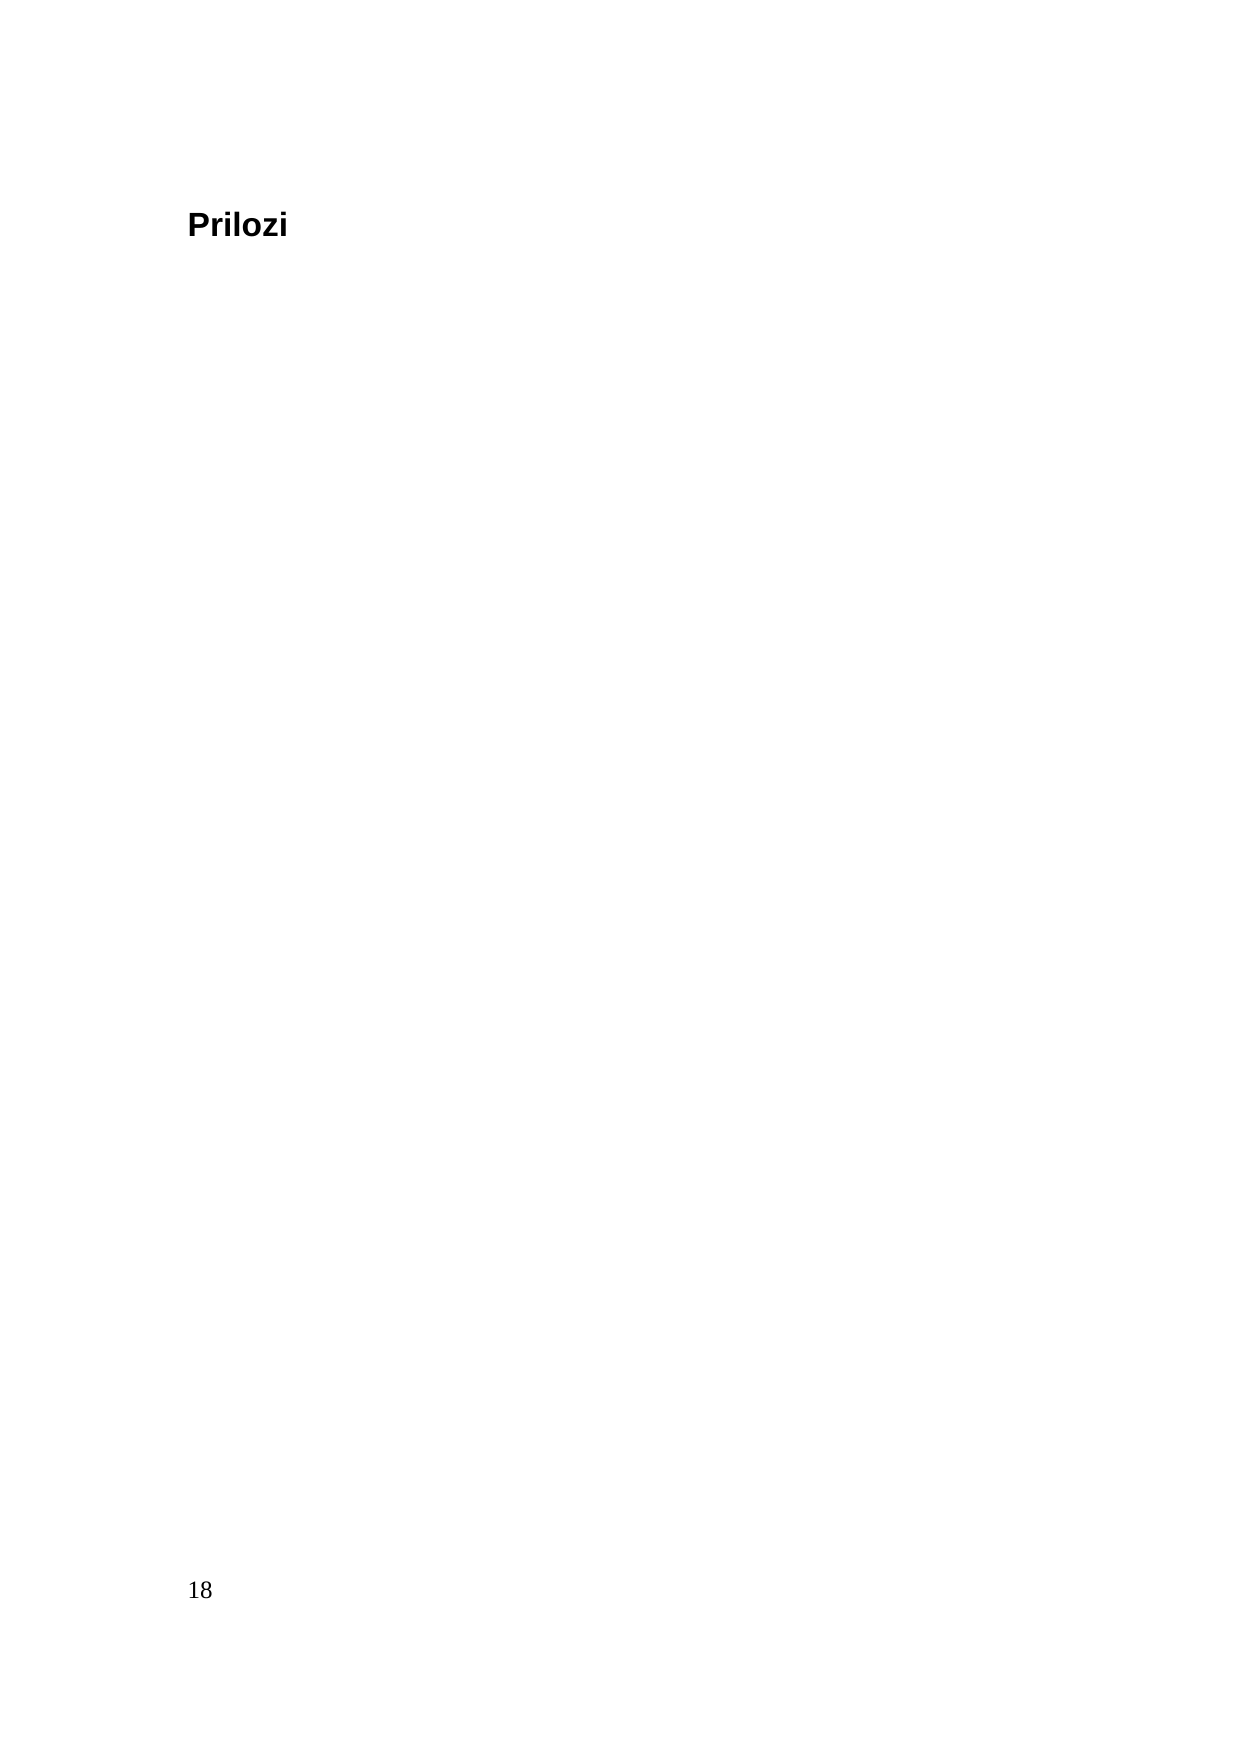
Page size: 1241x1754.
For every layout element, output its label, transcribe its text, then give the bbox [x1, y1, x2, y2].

subtitle Prilozi [187, 204, 1053, 243]
